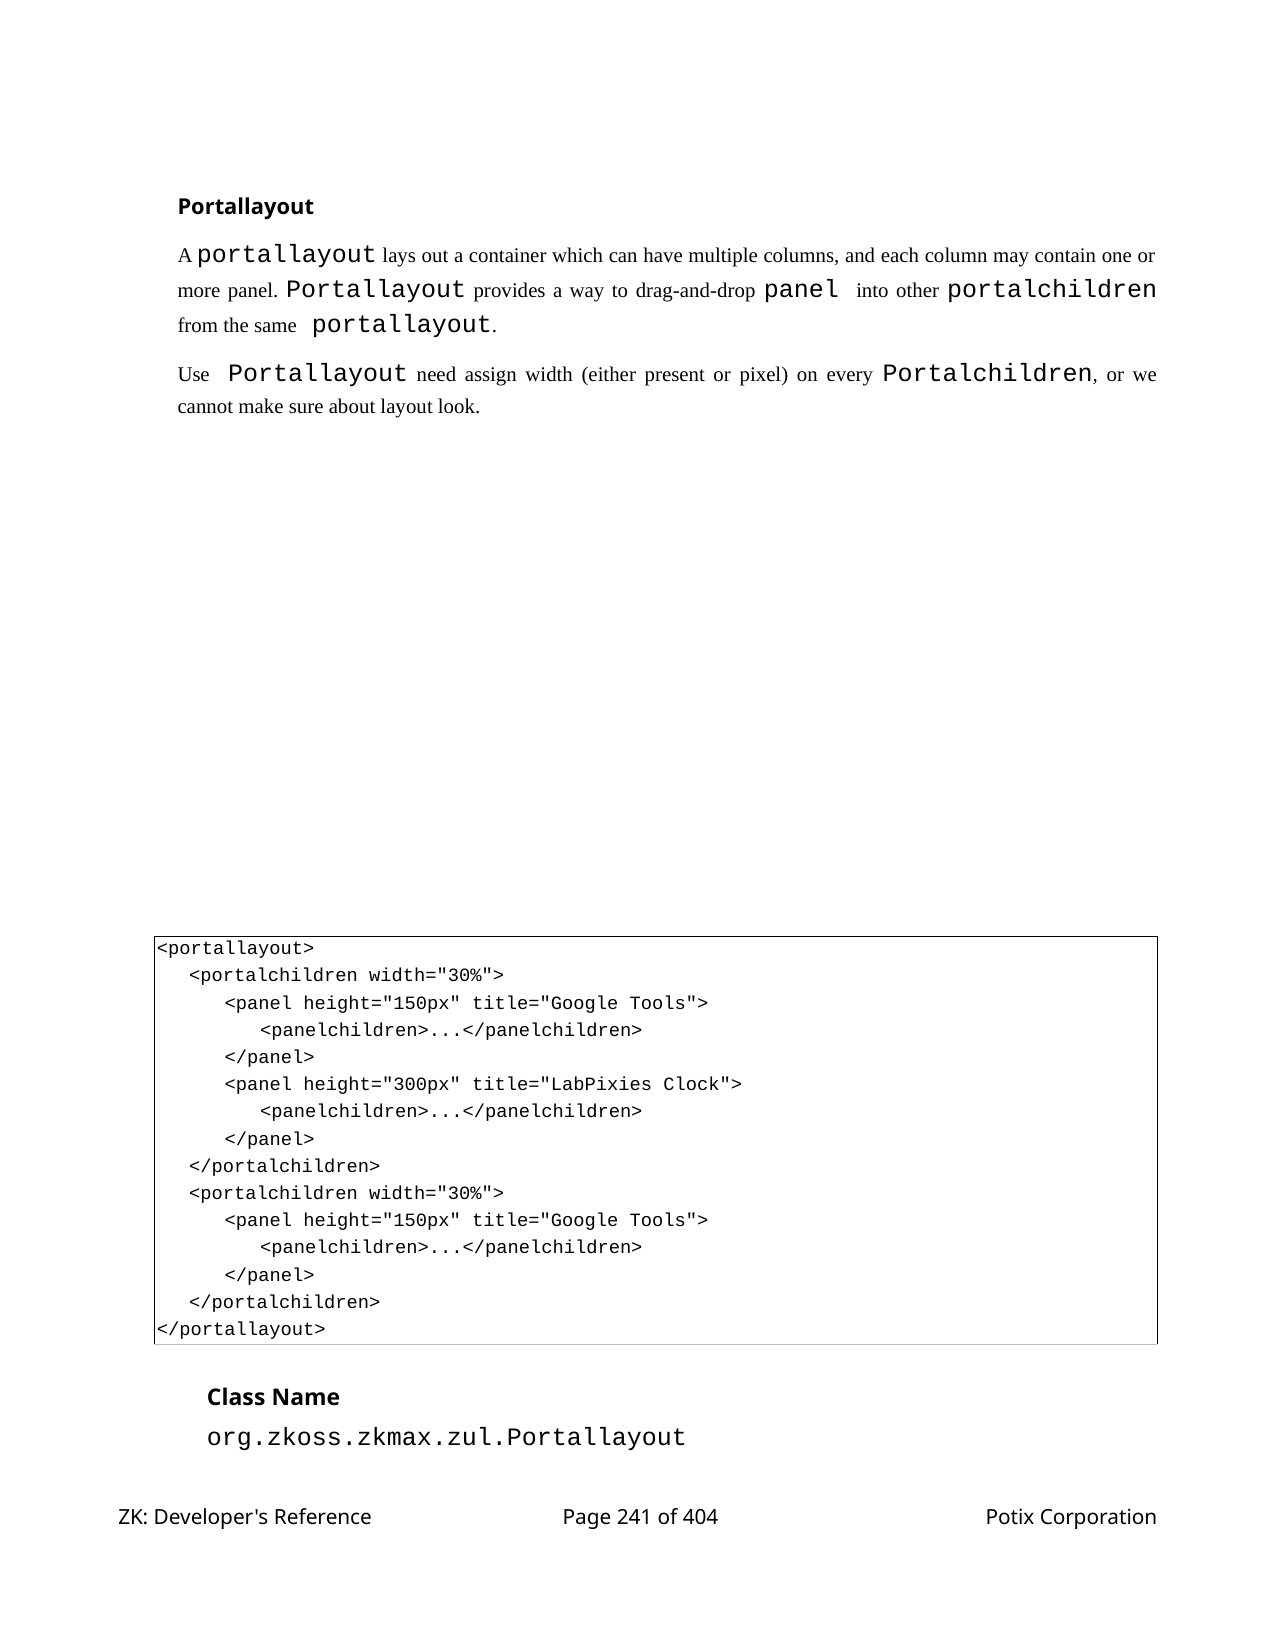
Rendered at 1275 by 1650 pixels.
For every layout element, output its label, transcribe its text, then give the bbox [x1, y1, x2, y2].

text </portallayout> [155, 1317, 1157, 1344]
text </panel> [155, 1045, 1157, 1069]
text <panelchildren>...</panelchildren> [155, 1235, 1157, 1259]
text </panel> [155, 1262, 1157, 1287]
text <panelchildren>...</panelchildren> [155, 1018, 1157, 1042]
text <panelchildren>...</panelchildren> [155, 1099, 1157, 1123]
text </portalchildren> [155, 1154, 1157, 1178]
text org.zkoss.zkmax.zul.Portallayout [207, 1424, 1157, 1453]
text <portalchildren width="30%"> [155, 963, 1157, 988]
text </portalchildren> [155, 1289, 1157, 1314]
text A portallayout lays out a container which can have multiple columns, and each column may contain one or more panel. Portallayout provides a way to drag-and-drop panel into other portalchildren from the same portallayout. [177, 241, 1157, 340]
subtitle Class Name [207, 1381, 1157, 1412]
text <portallayout> [155, 937, 1157, 960]
text <portalchildren width="30%"> [155, 1181, 1157, 1205]
text <panel height="150px" title="Google Tools"> [155, 991, 1157, 1015]
text Use Portallayout need assign width (either present or pixel) on every Portalchildren, or we cannot make sure about layout look. [177, 361, 1157, 417]
text <panel height="150px" title="Google Tools"> [155, 1208, 1157, 1232]
text </panel> [155, 1126, 1157, 1151]
text <panel height="300px" title="LabPixies Clock"> [155, 1072, 1157, 1096]
subtitle Portallayout [177, 191, 1157, 221]
